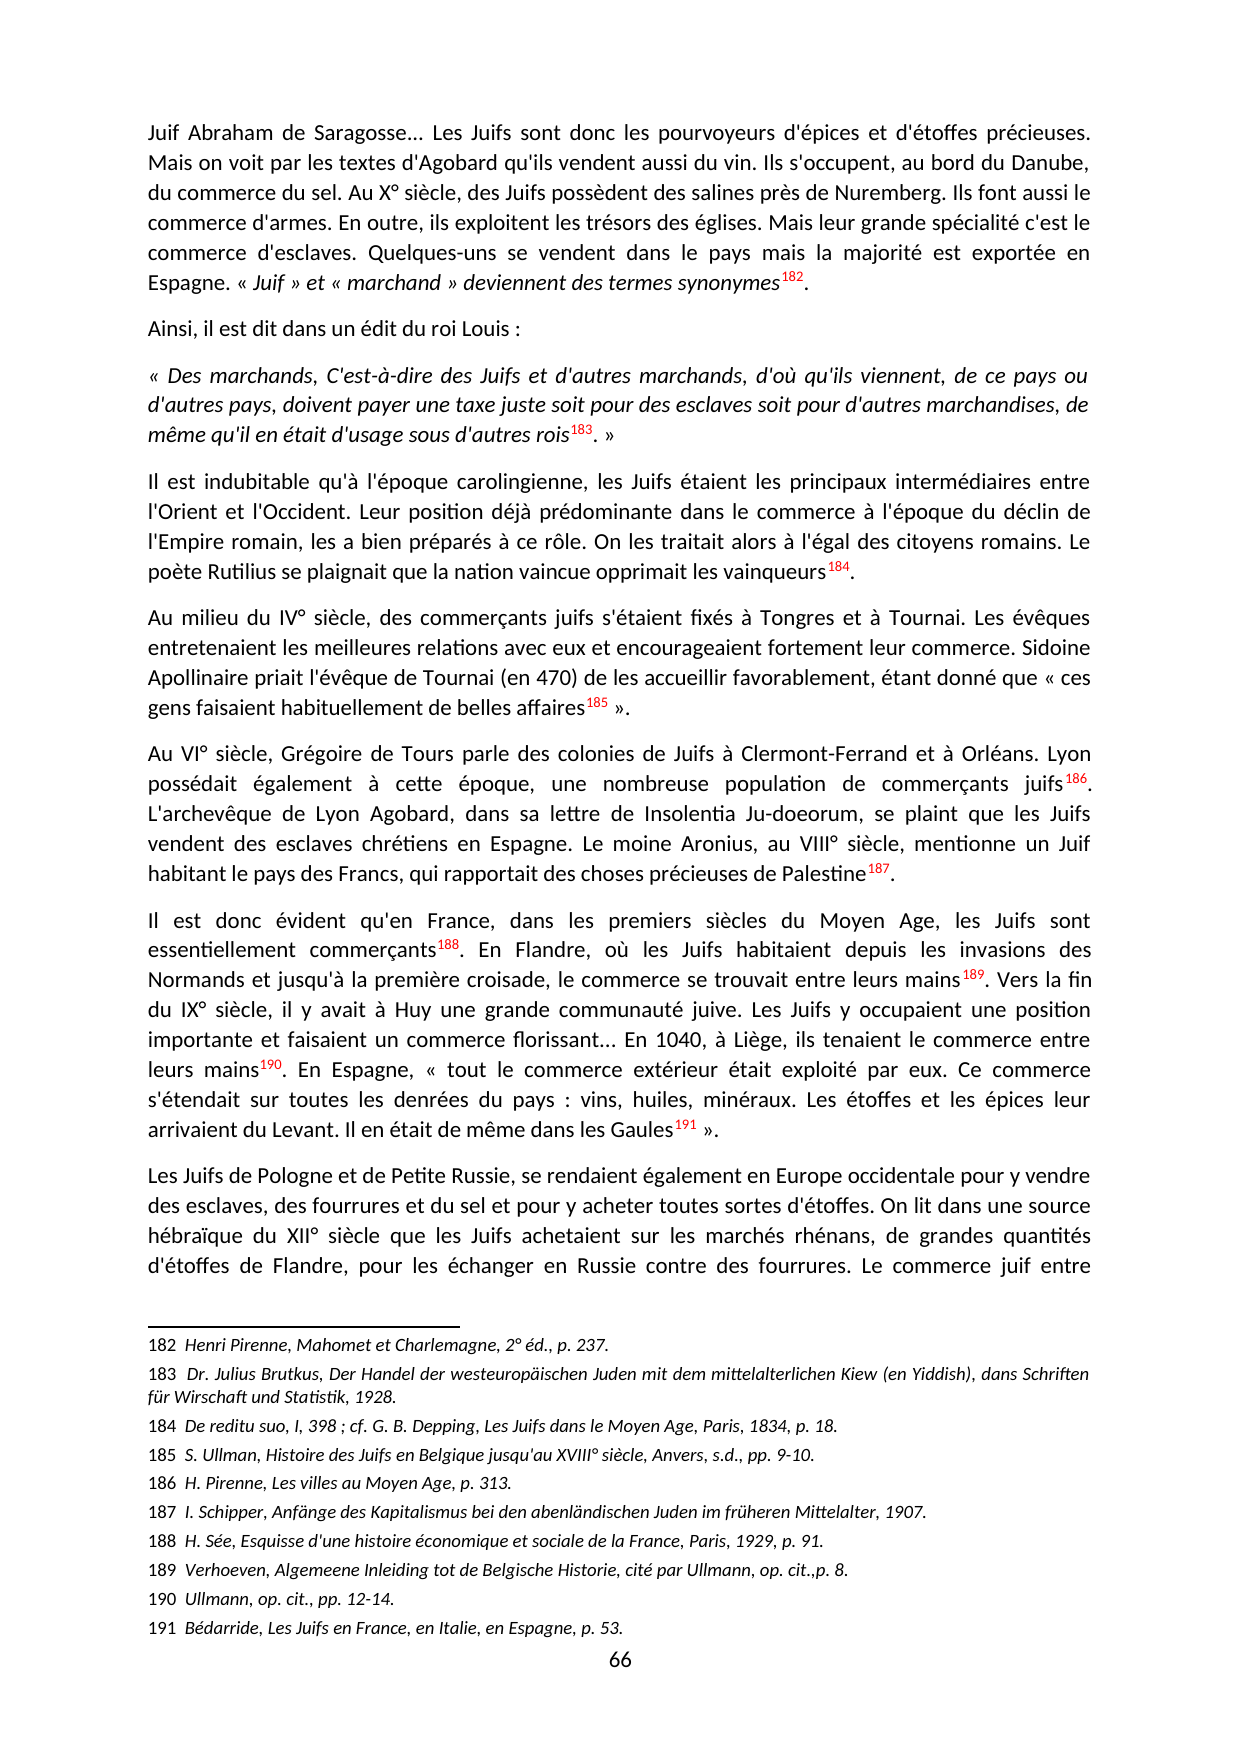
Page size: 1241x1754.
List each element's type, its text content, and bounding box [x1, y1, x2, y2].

text Verhoeven, Algemeene Inleiding tot de Belgische Historie, cité par Ullmann, op. cit.,p. 8. [148, 1558, 1093, 1581]
text Il est indubitable qu'à l'époque carolingienne, les Juifs étaient les principaux intermédiaires entre l'Orient et l'Occident. Leur position déjà prédominante dans le commerce à l'époque du déclin de l'Empire romain, les a bien préparés à ce rôle. On les traitait alors à l'égal des citoyens romains. Le poète Rutilius se plaignait que la nation vaincue opprimait les vainqueurs. [148, 467, 1093, 585]
text I. Schipper, Anfänge des Kapitalismus bei den abenländischen Juden im früheren Mittelalter, 1907. [148, 1500, 1093, 1523]
text Ainsi, il est dit dans un édit du roi Louis : [148, 314, 1093, 342]
text Ullmann, op. cit., pp. 12-14. [148, 1587, 1093, 1610]
text Henri Pirenne, Mahomet et Charlemagne, 2° éd., p. 237. [148, 1333, 1093, 1356]
text Dr. Julius Brutkus, Der Handel der westeuropäischen Juden mit dem mittelalterlichen Kiew (en Yiddish), dans Schriften für Wirschaft und Statistik, 1928. [148, 1362, 1093, 1408]
text Bédarride, Les Juifs en France, en Italie, en Espagne, p. 53. [148, 1616, 1093, 1639]
text « Des marchands, C'est-à-dire des Juifs et d'autres marchands, d'où qu'ils viennent, de ce pays ou d'autres pays, doivent payer une taxe juste soit pour des esclaves soit pour d'autres marchandises, de même qu'il en était d'usage sous d'autres rois. » [148, 361, 1093, 448]
text Au VI° siècle, Grégoire de Tours parle des colonies de Juifs à Clermont-Ferrand et à Orléans. Lyon possédait également à cette époque, une nombreuse population de commerçants juifs. L'archevêque de Lyon Agobard, dans sa lettre de Insolentia Ju-doeorum, se plaint que les Juifs vendent des esclaves chrétiens en Espagne. Le moine Aronius, au VIII° siècle, mentionne un Juif habitant le pays des Francs, qui rapportait des choses précieuses de Palestine. [148, 739, 1093, 887]
text H. Sée, Esquisse d'une histoire économique et sociale de la France, Paris, 1929, p. 91. [148, 1529, 1093, 1552]
text Il est donc évident qu'en France, dans les premiers siècles du Moyen Age, les Juifs sont essentiellement commerçants. En Flandre, où les Juifs habitaient depuis les invasions des Normands et jusqu'à la première croisade, le commerce se trouvait entre leurs mains. Vers la fin du IX° siècle, il y avait à Huy une grande communauté juive. Les Juifs y occupaient une position importante et faisaient un commerce florissant... En 1040, à Liège, ils tenaient le commerce entre leurs mains. En Espagne, « tout le commerce extérieur était exploité par eux. Ce commerce s'étendait sur toutes les denrées du pays : vins, huiles, minéraux. Les étoffes et les épices leur arrivaient du Levant. Il en était de même dans les Gaules ». [148, 906, 1093, 1143]
text Juif Abraham de Saragosse... Les Juifs sont donc les pourvoyeurs d'épices et d'étoffes précieuses. Mais on voit par les textes d'Agobard qu'ils vendent aussi du vin. Ils s'occupent, au bord du Danube, du commerce du sel. Au X° siècle, des Juifs possèdent des salines près de Nuremberg. Ils font aussi le commerce d'armes. En outre, ils exploitent les trésors des églises. Mais leur grande spécialité c'est le commerce d'esclaves. Quelques-uns se vendent dans le pays mais la majorité est exportée en Espagne. « Juif » et « marchand » deviennent des termes synonymes. [148, 118, 1093, 296]
text Au milieu du IV° siècle, des commerçants juifs s'étaient fixés à Tongres et à Tournai. Les évêques entretenaient les meilleures relations avec eux et encourageaient fortement leur commerce. Sidoine Apollinaire priait l'évêque de Tournai (en 470) de les accueillir favorablement, étant donné que « ces gens faisaient habituellement de belles affaires ». [148, 603, 1093, 721]
text S. Ullman, Histoire des Juifs en Belgique jusqu'au XVIII° siècle, Anvers, s.d., pp. 9-10. [148, 1443, 1093, 1466]
text H. Pirenne, Les villes au Moyen Age, p. 313. [148, 1472, 1093, 1494]
text Les Juifs de Pologne et de Petite Russie, se rendaient également en Europe occidentale pour y vendre des esclaves, des fourrures et du sel et pour y acheter toutes sortes d'étoffes. On lit dans une source hébraïque du XII° siècle que les Juifs achetaient sur les marchés rhénans, de grandes quantités d'étoffes de Flandre, pour les échanger en Russie contre des fourrures. Le commerce juif entre [148, 1162, 1093, 1279]
text De reditu suo, I, 398 ; cf. G. B. Depping, Les Juifs dans le Moyen Age, Paris, 1834, p. 18. [148, 1414, 1093, 1437]
